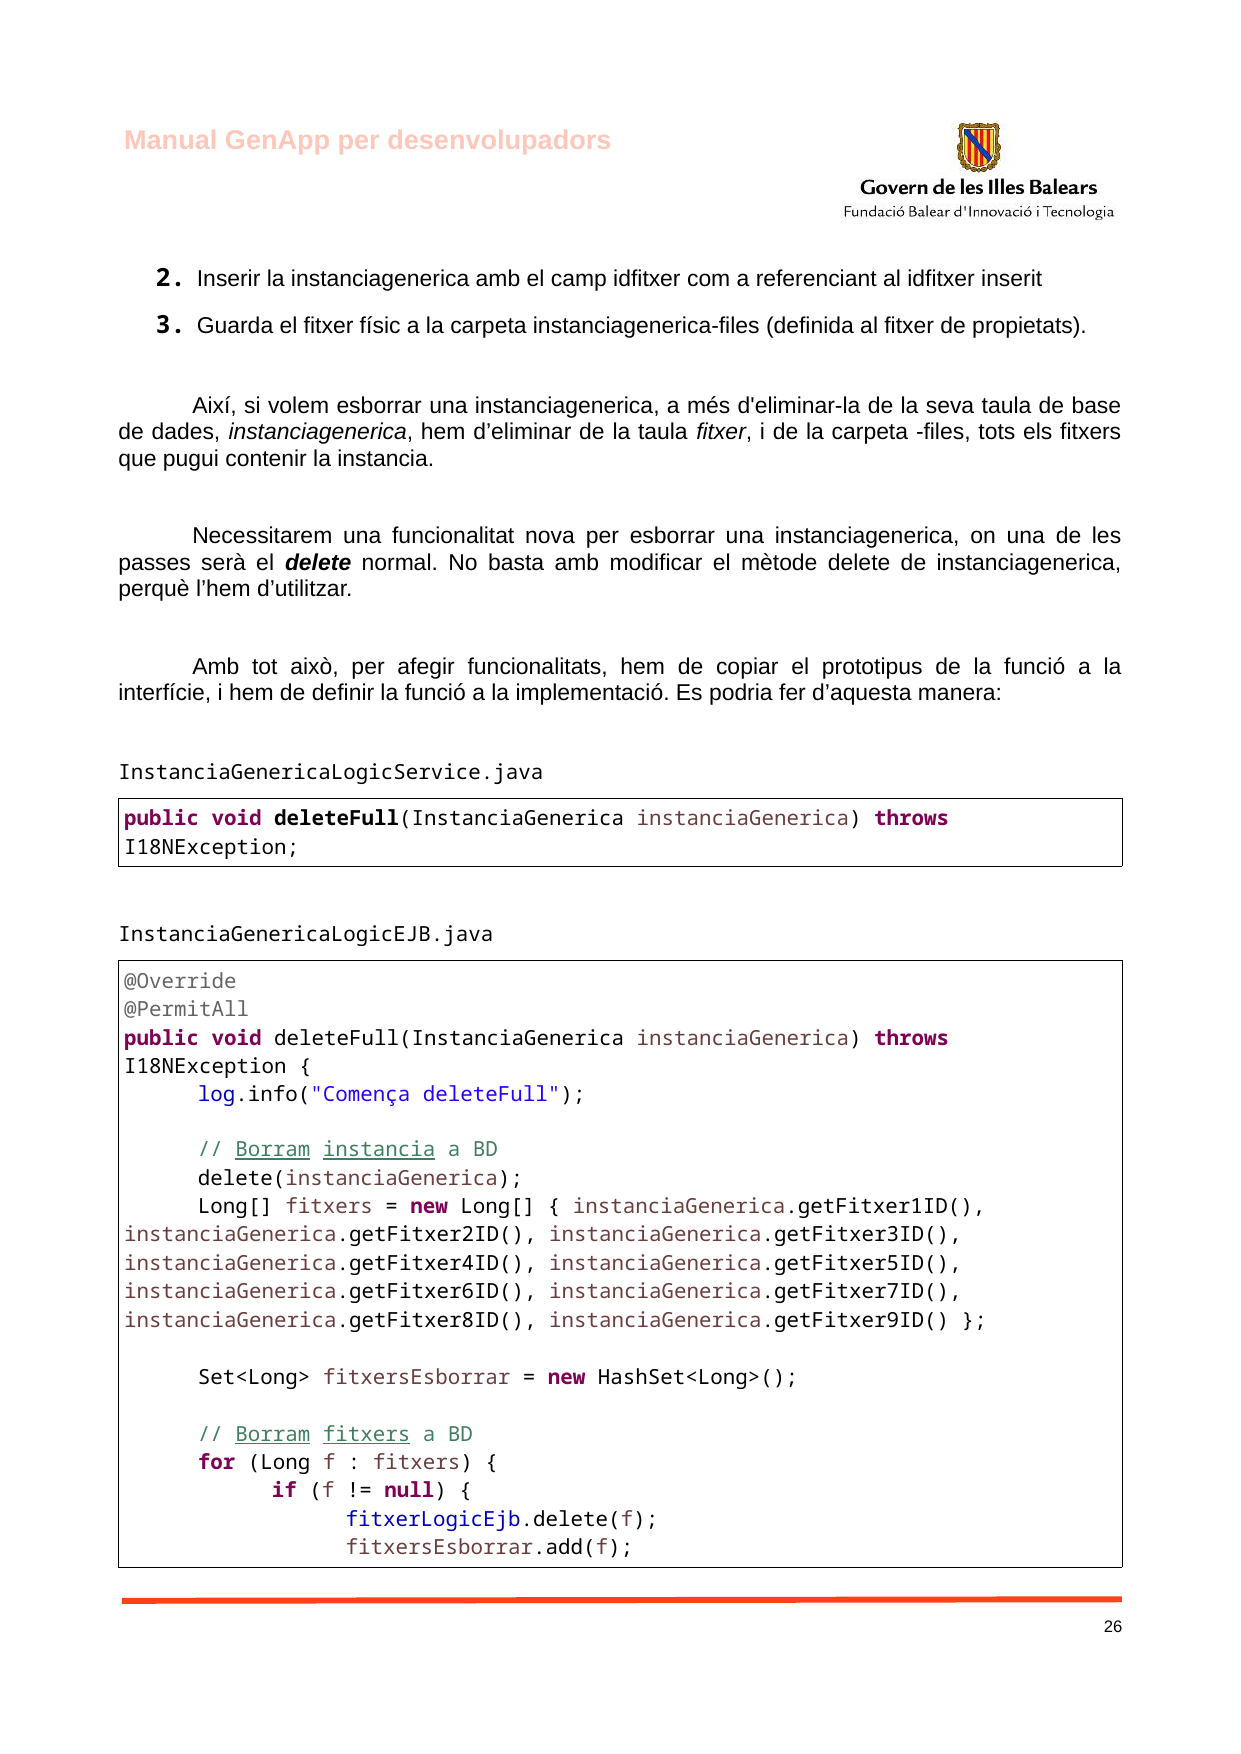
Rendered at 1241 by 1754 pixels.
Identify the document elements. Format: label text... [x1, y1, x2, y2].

text InstanciaGenericaLogicService.java [118, 757, 1122, 785]
table_header @Override @PermitAll public void deleteFull(InstanciaGenerica instanciaGenerica) throws I18NException { log.info("Comença deleteFull"); // Borram instancia a BD delete(instanciaGenerica); Long[] fitxers = new Long[] { instanciaGenerica.getFitxer1ID(), instanciaGenerica.getFitxer2ID(), instanciaGenerica.getFitxer3ID(), instanciaGenerica.getFitxer4ID(), instanciaGenerica.getFitxer5ID(), instanciaGenerica.getFitxer6ID(), instanciaGenerica.getFitxer7ID(), instanciaGenerica.getFitxer8ID(), instanciaGenerica.getFitxer9ID() }; Set<Long> fitxersEsborrar = new HashSet<Long>(); // Borram fitxers a BD for (Long f : fitxers) { if (f != null) { fitxerLogicEjb.delete(f); fitxersEsborrar.add(f); [119, 961, 1122, 1567]
text Així, si volem esborrar una instanciagenerica, a més d'eliminar-la de la seva taula de base de dades, instanciagenerica, hem d’eliminar de la taula fitxer, i de la carpeta -files, tots els fitxers que pugui contenir la instancia. [118, 392, 1122, 471]
table_header public void deleteFull(InstanciaGenerica instanciaGenerica) throws I18NException; [119, 799, 1122, 866]
text Amb tot això, per afegir funcionalitats, hem de copiar el prototipus de la funció a la interfície, i hem de definir la funció a la implementació. Es podria fer d’aquesta manera: [118, 653, 1122, 705]
list Guarda el fitxer físic a la carpeta instanciagenerica-files (definida al fitxer de propietats). [155, 306, 1122, 341]
text InstanciaGenericaLogicEJB.java [118, 919, 1122, 947]
text Necessitarem una funcionalitat nova per esborrar una instanciagenerica, on una de les passes serà el delete normal. No basta amb modificar el mètode delete de instanciagenerica, perquè l’hem d’utilitzar. [118, 522, 1122, 601]
list Inserir la instanciagenerica amb el camp idfitxer com a referenciant al idfitxer inserit [155, 260, 1122, 294]
picture [840, 123, 1117, 220]
